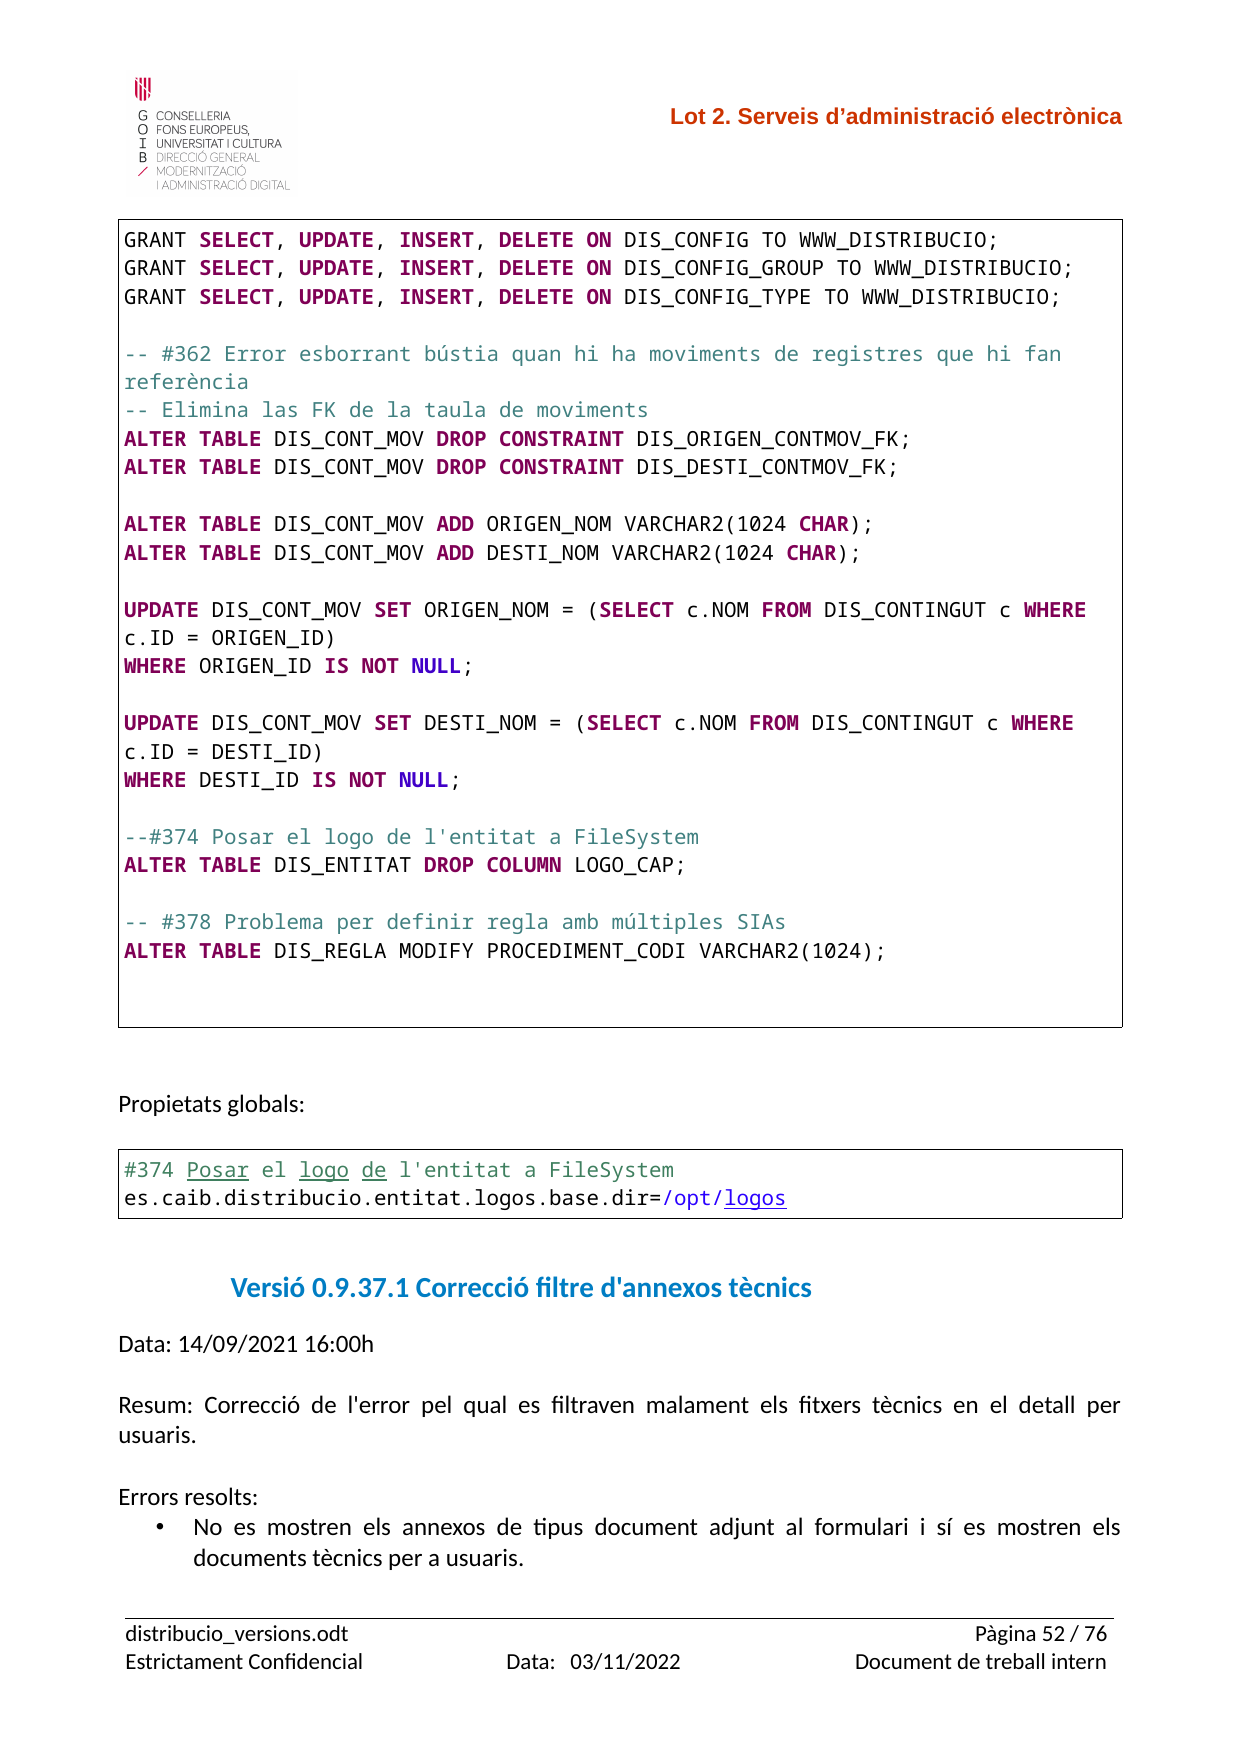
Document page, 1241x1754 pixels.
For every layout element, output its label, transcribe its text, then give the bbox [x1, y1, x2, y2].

list No es mostren els annexos de tipus document adjunt al formulari i sí es mostren els documents tècnics per a usuaris. [156, 1511, 1122, 1572]
text Propietats globals: [118, 1088, 1122, 1119]
table_header #374 Posar el logo de l'entitat a FileSystem es.caib.distribucio.entitat.logos.base.dir=/opt/logos [119, 1150, 1122, 1218]
text Resum: Correcció de l'error pel qual es filtraven malament els fitxers tècnics en el detall per usuaris. [118, 1389, 1122, 1450]
table_header GRANT SELECT, UPDATE, INSERT, DELETE ON DIS_CONFIG TO WWW_DISTRIBUCIO; GRANT SELECT, UPDATE, INSERT, DELETE ON DIS_CONFIG_GROUP TO WWW_DISTRIBUCIO; GRANT SELECT, UPDATE, INSERT, DELETE ON DIS_CONFIG_TYPE TO WWW_DISTRIBUCIO; -- #362 Error esborrant bústia quan hi ha moviments de registres que hi fan referència -- Elimina las FK de la taula de moviments ALTER TABLE DIS_CONT_MOV DROP CONSTRAINT DIS_ORIGEN_CONTMOV_FK; ALTER TABLE DIS_CONT_MOV DROP CONSTRAINT DIS_DESTI_CONTMOV_FK; ALTER TABLE DIS_CONT_MOV ADD ORIGEN_NOM VARCHAR2(1024 CHAR); ALTER TABLE DIS_CONT_MOV ADD DESTI_NOM VARCHAR2(1024 CHAR); UPDATE DIS_CONT_MOV SET ORIGEN_NOM = (SELECT c.NOM FROM DIS_CONTINGUT c WHERE c.ID = ORIGEN_ID) WHERE ORIGEN_ID IS NOT NULL; UPDATE DIS_CONT_MOV SET DESTI_NOM = (SELECT c.NOM FROM DIS_CONTINGUT c WHERE c.ID = DESTI_ID) WHERE DESTI_ID IS NOT NULL; --#374 Posar el logo de l'entitat a FileSystem ALTER TABLE DIS_ENTITAT DROP COLUMN LOGO_CAP; -- #378 Problema per definir regla amb múltiples SIAs ALTER TABLE DIS_REGLA MODIFY PROCEDIMENT_CODI VARCHAR2(1024); [119, 220, 1122, 1027]
text Data: 14/09/2021 16:00h [118, 1328, 1122, 1359]
subtitle Versió 0.9.37.1 Correcció filtre d'annexos tècnics [153, 1269, 1122, 1304]
text Errors resolts: [118, 1481, 1122, 1511]
picture [126, 70, 299, 197]
